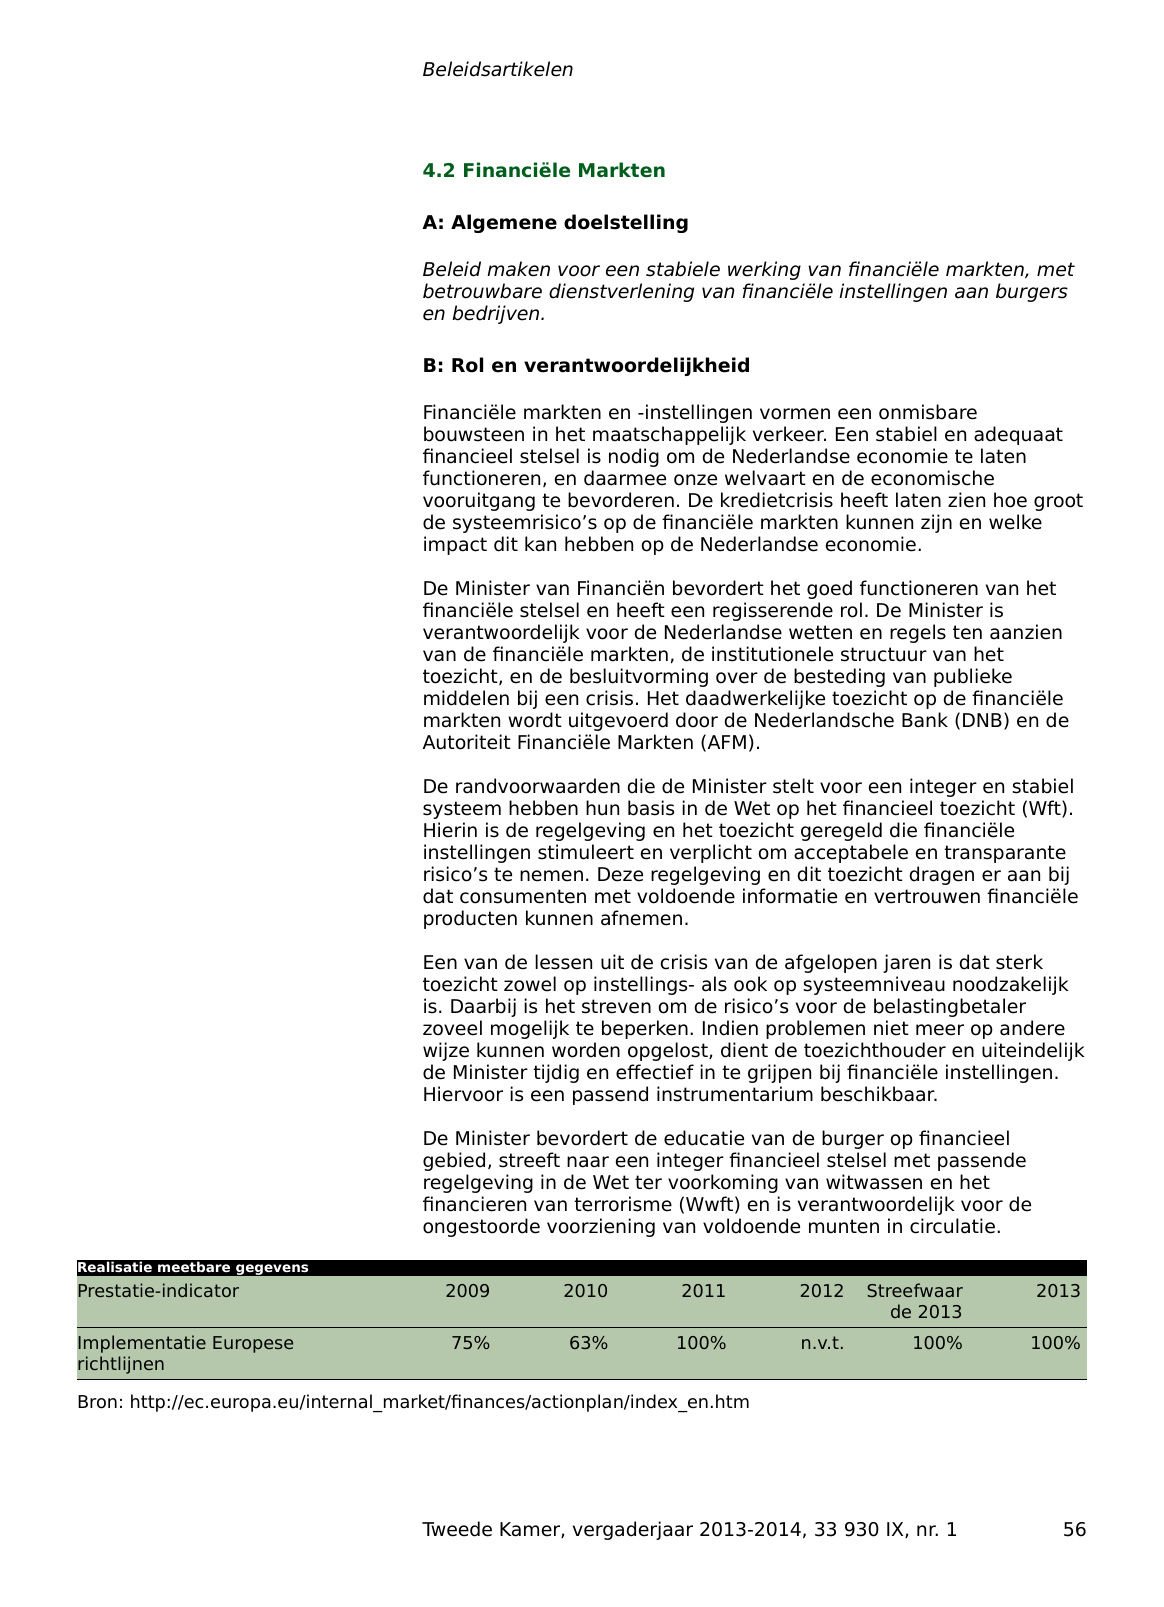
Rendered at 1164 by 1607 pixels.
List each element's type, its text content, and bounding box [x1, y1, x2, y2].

text Financiële markten en -instellingen vormen een onmisbare bouwsteen in het maatschappelijk verkeer. Een stabiel en adequaat financieel stelsel is nodig om de Nederlandse economie te laten functioneren, en daarmee onze welvaart en de economische vooruitgang te bevorderen. De kredietcrisis heeft laten zien hoe groot de systeemrisico’s op de financiële markten kunnen zijn en welke impact dit kan hebben op de Nederlandse economie. [422, 402, 1087, 556]
table_cell 2010 [496, 1276, 614, 1327]
table_cell 100% [969, 1328, 1087, 1379]
table_cell n.v.t. [732, 1328, 850, 1379]
table_cell Streefwaarde 2013 [850, 1276, 968, 1327]
table_cell 100% [850, 1328, 968, 1379]
table_cell Prestatie-indicator [77, 1276, 378, 1327]
subtitle A: Algemene doelstelling [422, 212, 1087, 234]
text De randvoorwaarden die de Minister stelt voor een integer en stabiel systeem hebben hun basis in de Wet op het financieel toezicht (Wft). Hierin is de regelgeving en het toezicht geregeld die financiële instellingen stimuleert en verplicht om acceptabele en transparante risico’s te nemen. Deze regelgeving en dit toezicht dragen er aan bij dat consumenten met voldoende informatie en vertrouwen financiële producten kunnen afnemen. [422, 776, 1087, 930]
table_cell 2011 [614, 1276, 732, 1327]
subtitle B: Rol en verantwoordelijkheid [422, 355, 1087, 377]
text Beleid maken voor een stabiele werking van financiële markten, met betrouwbare dienstverlening van financiële instellingen aan burgers en bedrijven. [422, 259, 1087, 325]
table_header Realisatie meetbare gegevens [77, 1260, 1087, 1275]
subtitle 4.2 Financiële Markten [422, 160, 1087, 182]
table_cell 2009 [378, 1276, 496, 1327]
table_cell 2012 [732, 1276, 850, 1327]
text De Minister bevordert de educatie van de burger op financieel gebied, streeft naar een integer financieel stelsel met passende regelgeving in de Wet ter voorkoming van witwassen en het financieren van terrorisme (Wwft) en is verantwoordelijk voor de ongestoorde voorziening van voldoende munten in circulatie. [422, 1128, 1087, 1238]
table_cell 63% [496, 1328, 614, 1379]
table_cell 100% [614, 1328, 732, 1379]
table_cell Implementatie Europese richtlijnen [77, 1328, 378, 1379]
text Een van de lessen uit de crisis van de afgelopen jaren is dat sterk toezicht zowel op instellings- als ook op systeemniveau noodzakelijk is. Daarbij is het streven om de risico’s voor de belastingbetaler zoveel mogelijk te beperken. Indien problemen niet meer op andere wijze kunnen worden opgelost, dient de toezichthouder en uiteindelijk de Minister tijdig en effectief in te grijpen bij financiële instellingen. Hiervoor is een passend instrumentarium beschikbaar. [422, 952, 1087, 1106]
table_cell Bron: http://ec.europa.eu/internal_market/finances/actionplan/index_en.htm [77, 1380, 1087, 1412]
table_cell 75% [378, 1328, 496, 1379]
table_cell 2013 [969, 1276, 1087, 1327]
text De Minister van Financiën bevordert het goed functioneren van het financiële stelsel en heeft een regisserende rol. De Minister is verantwoordelijk voor de Nederlandse wetten en regels ten aanzien van de financiële markten, de institutionele structuur van het toezicht, en de besluitvorming over de besteding van publieke middelen bij een crisis. Het daadwerkelijke toezicht op de financiële markten wordt uitgevoerd door de Nederlandsche Bank (DNB) en de Autoriteit Financiële Markten (AFM). [422, 578, 1087, 754]
